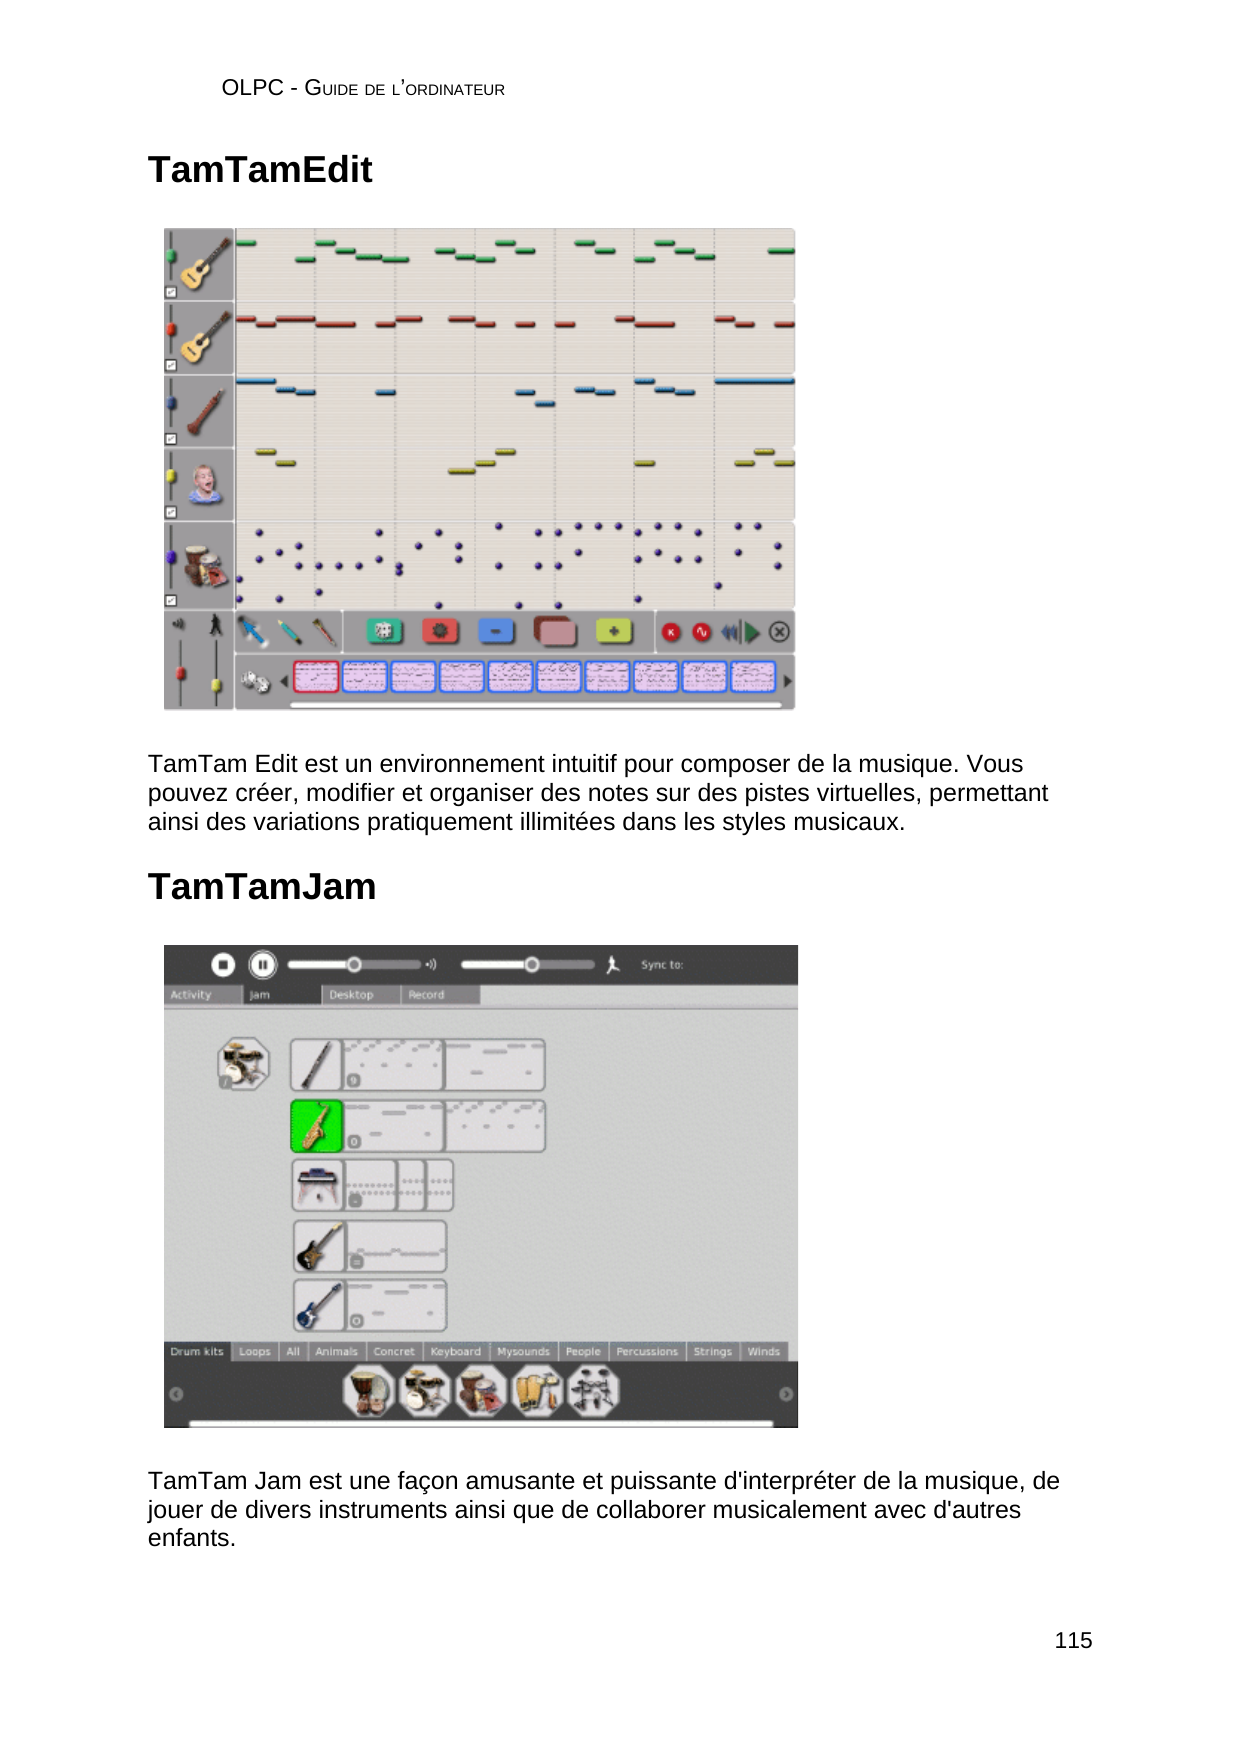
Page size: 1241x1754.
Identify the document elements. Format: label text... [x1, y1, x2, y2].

text TamTam Jam est une façon amusante et puissante d'interpréter de la musique, de jouer de divers instruments ainsi que de collaborer musicalement avec d'autres enfants. [148, 1466, 1092, 1552]
picture [164, 945, 799, 1428]
picture [164, 228, 797, 711]
text TamTam Edit est un environnement intuitif pour composer de la musique. Vous pouvez créer, modifier et organiser des notes sur des pistes virtuelles, permettant ainsi des variations pratiquement illimitées dans les styles musicaux. [148, 749, 1092, 835]
text TamTamJam [148, 864, 1092, 908]
text TamTamEdit [148, 148, 1092, 191]
